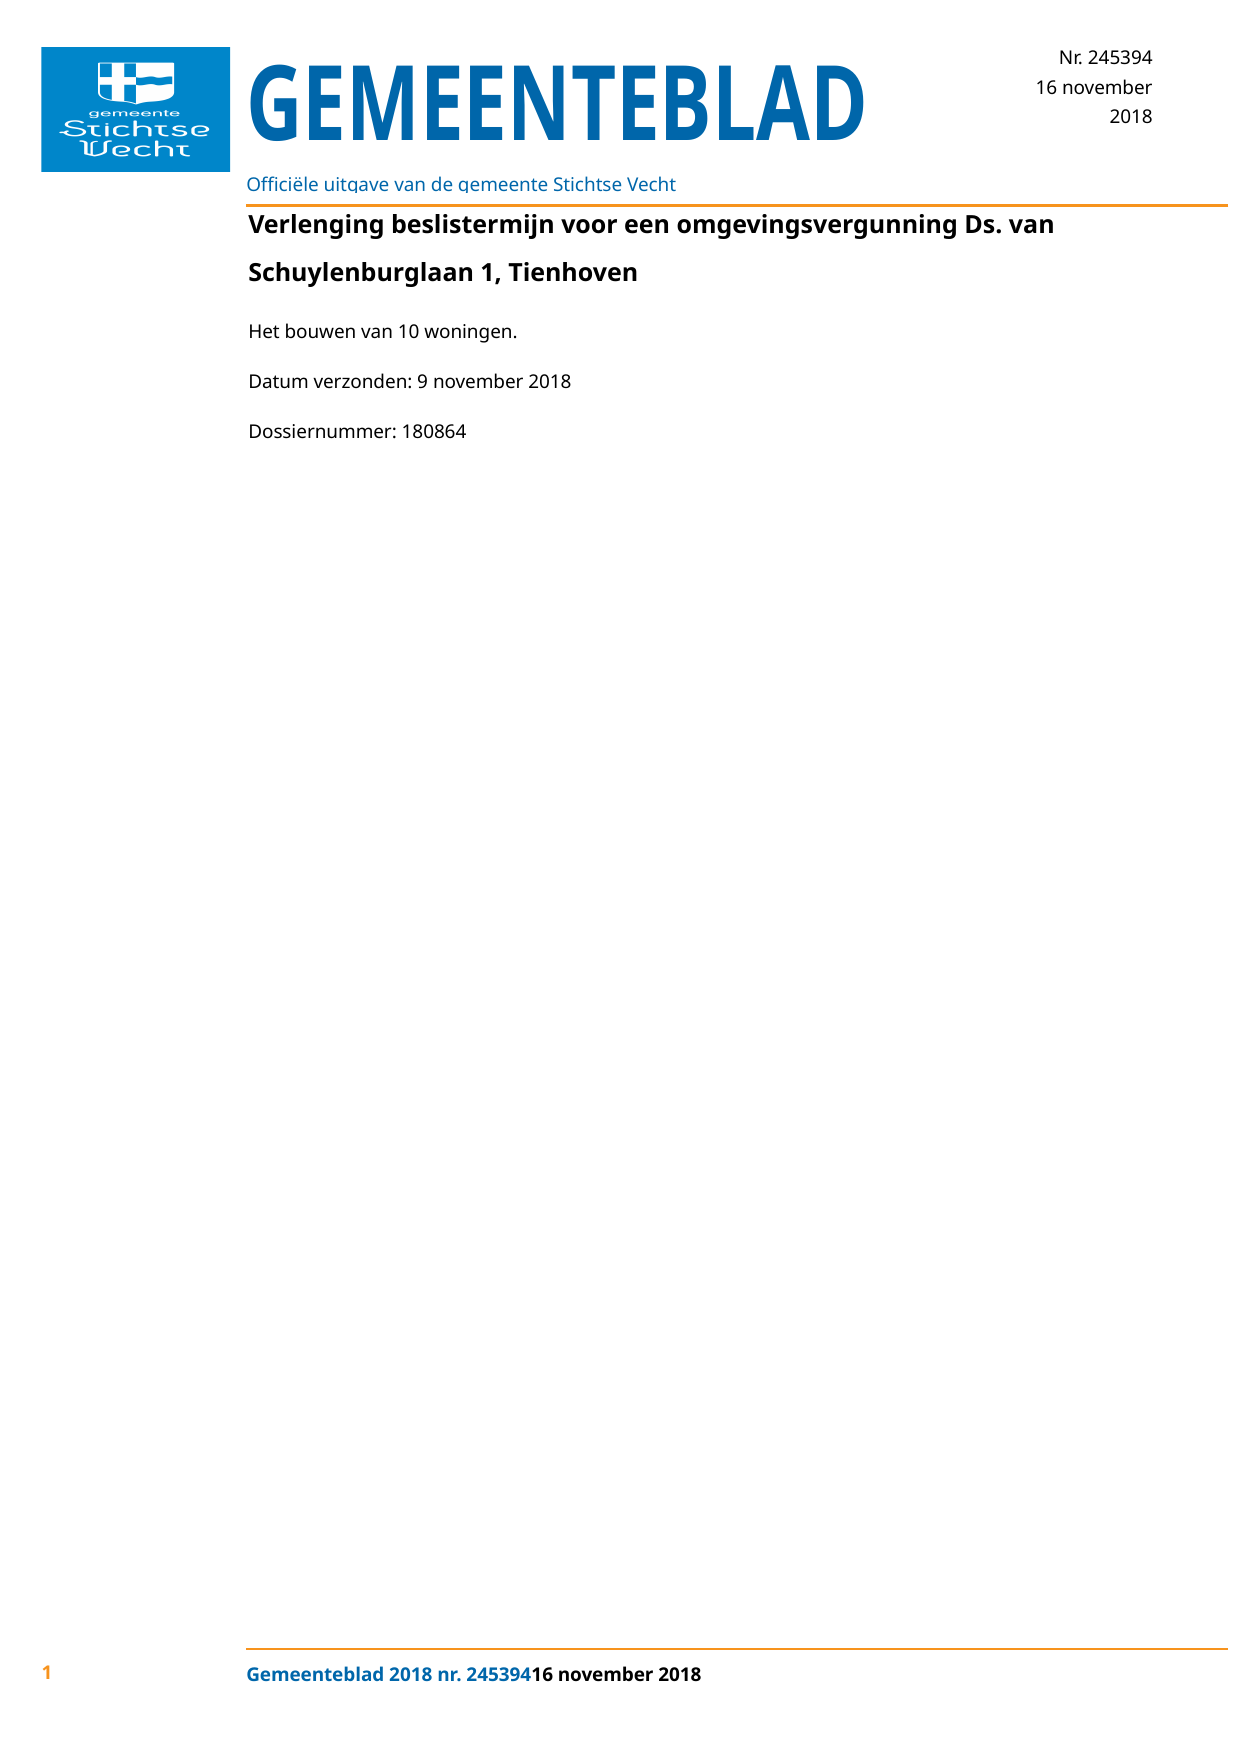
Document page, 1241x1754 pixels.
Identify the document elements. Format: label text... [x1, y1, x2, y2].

picture [99, 63, 135, 101]
text Het bouwen van 10 woningen. [248, 318, 1152, 344]
text Dossiernummer: 180864 [248, 419, 1152, 444]
picture [137, 63, 174, 103]
text Datum verzonden: 9 november 2018 [248, 368, 1152, 394]
text Verlenging beslistermijn voor een omgevingsvergunning Ds. van Schuylenburglaan 1, Tienhoven [248, 207, 1152, 288]
